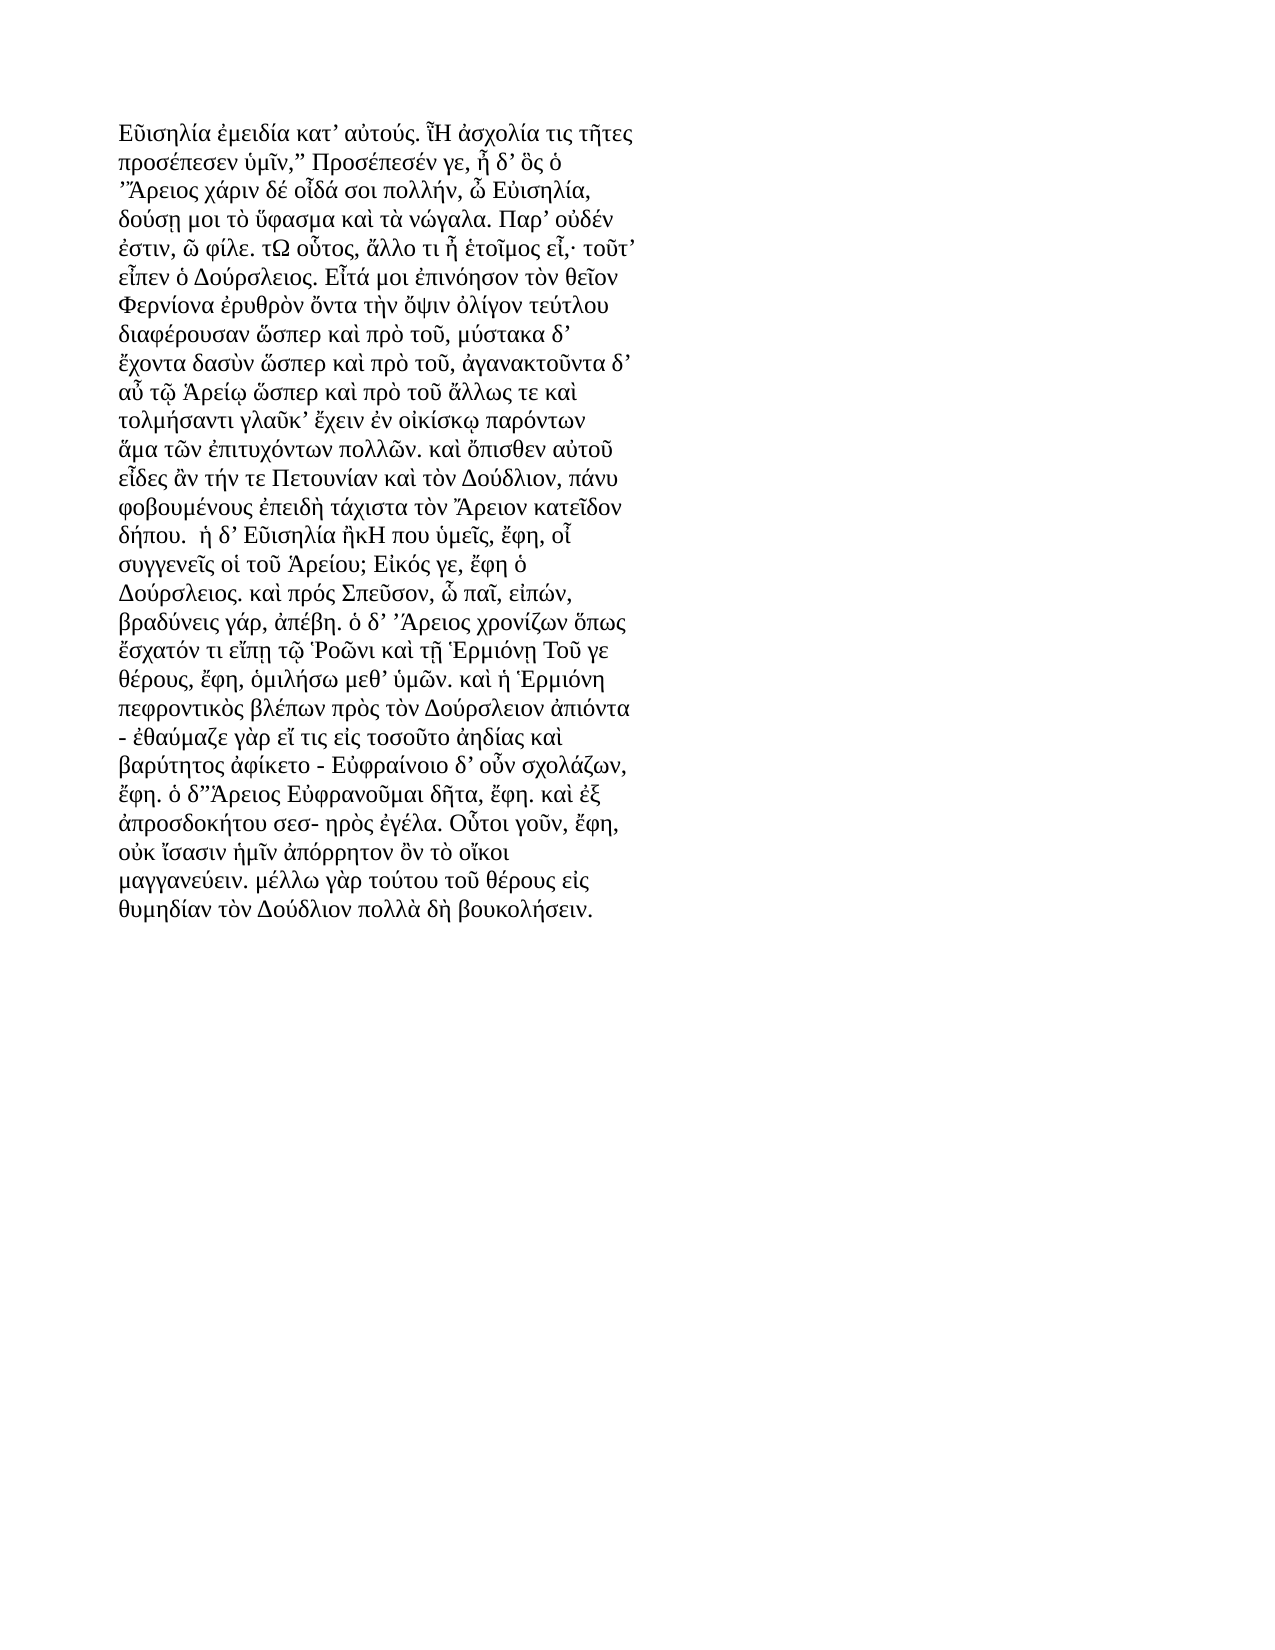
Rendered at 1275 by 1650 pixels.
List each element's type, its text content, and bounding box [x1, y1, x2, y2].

table_cell Εῦισηλία ἐμειδία κατ’ αὐτούς. ῗΗ ἀσχολία τις τῆτες προσέπεσεν ὑμῖν,” Προσέπεσέν γε, ἦ δ’ ὃς ὁ ’Ἄρειος χάριν δέ οἶδά σοι πολλήν, ὦ Εὐισηλία, δούσῃ μοι τὸ ὕφασμα καὶ τὰ νώγαλα. Παρ’ οὐδέν ἐστιν, ῶ φίλε. τΩ οὗτος, ἄλλο τι ἦ ἑτοῖμος εἶ,· τοῦτ’ εἶπεν ὁ Δούρσλειος. Εἶτά μοι ἐπινόησον τὸν θεῖον Φερνίονα ἐρυθρὸν ὄντα τὴν ὄψιν ὀλίγον τεύτλου διαφέρουσαν ὥσπερ καὶ πρὸ τοῦ, μύστακα δ’ ἔχοντα δασὺν ὥσπερ καὶ πρὸ τοῦ, ἀγανακτοῦντα δ’ αὖ τῷ Ἁρείῳ ὥσπερ καὶ πρὸ τοῦ ἄλλως τε καὶ τολμήσαντι γλαῦκ’ ἔχειν ἐν οἰκίσκῳ παρόντων ἅμα τῶν ἐπιτυχόντων πολλῶν. καὶ ὄπισθεν αὐτοῦ εἶδες ἂν τήν τε Πετουνίαν καὶ τὸν Δούδλιον, πάνυ φοβουμένους ἐπειδὴ τάχιστα τὸν Ἄρειον κατεῖδον δήπου. ἡ δ’ Εῦισηλία ἢκΗ που ὑμεῖς, ἔφη, οἶ συγγενεῖς οἱ τοῦ Ἁρείου; Εἰκός γε, ἔφη ὁ Δούρσλειος. καὶ πρός Σπεῦσον, ὧ παῖ, εἰπών, βραδύνεις γάρ, ἀπέβη. ὁ δ’ ’Άρειος χρονίζων ὅπως ἔσχατόν τι εἴπῃ τῷ Ῥοῶνι καὶ τῇ Ἑρμιόνῃ Τοῦ γε θέρους, ἔφη, ὁμιλήσω μεθ’ ὑμῶν. καὶ ἡ Ἑρμιόνη πεφροντικὸς βλέπων πρὸς τὸν Δούρσλειον ἀπιόντα - ἐθαύμαζε γὰρ εἴ τις εἰς τοσοῦτο ἀηδίας καὶ βαρύτητος ἀφίκετο - Εὐφραίνοιο δ’ οὖν σχολάζων, ἔφη. ὁ δ”Ἁρειος Εὐφρανοῦμαι δῆτα, ἔφη. καὶ ἐξ ἀπροσδοκήτου σεσ- ηρὸς ἐγέλα. Οὗτοι γοῦν, ἔφη, οὐκ ἴσασιν ἡμῖν ἀπόρρητον ὂν τὸ οἴκοι μαγγανεύειν. μέλλω γὰρ τούτου τοῦ θέρους εἰς θυμηδίαν τὸν Δούδλιον πολλὰ δὴ βουκολήσειν. [118, 118, 637, 923]
